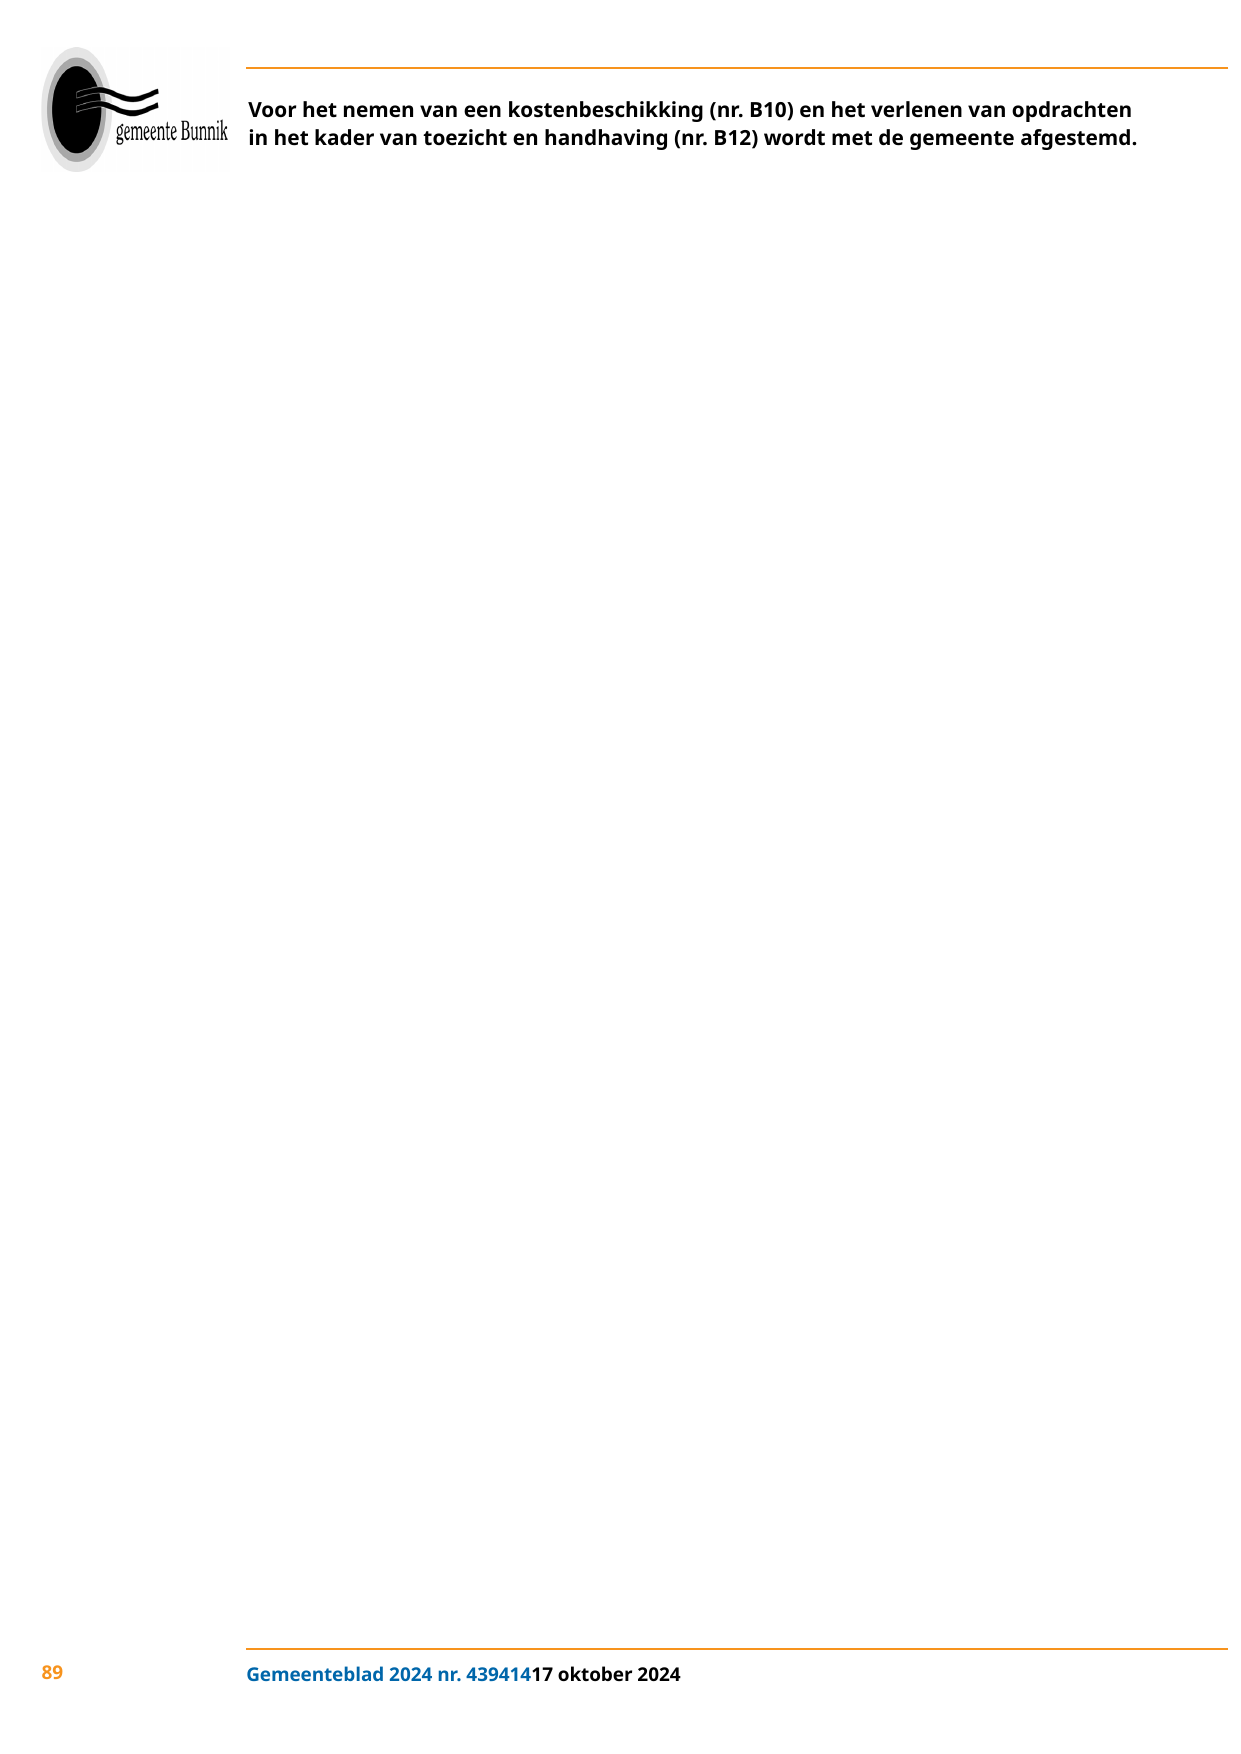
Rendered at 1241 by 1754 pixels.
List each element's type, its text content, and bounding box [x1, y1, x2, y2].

text Voor het nemen van een kostenbeschikking (nr. B10) en het verlenen van opdrachten in het kader van toezicht en handhaving (nr. B12) wordt met de gemeente afgestemd. [248, 95, 1152, 152]
picture [41, 47, 231, 172]
